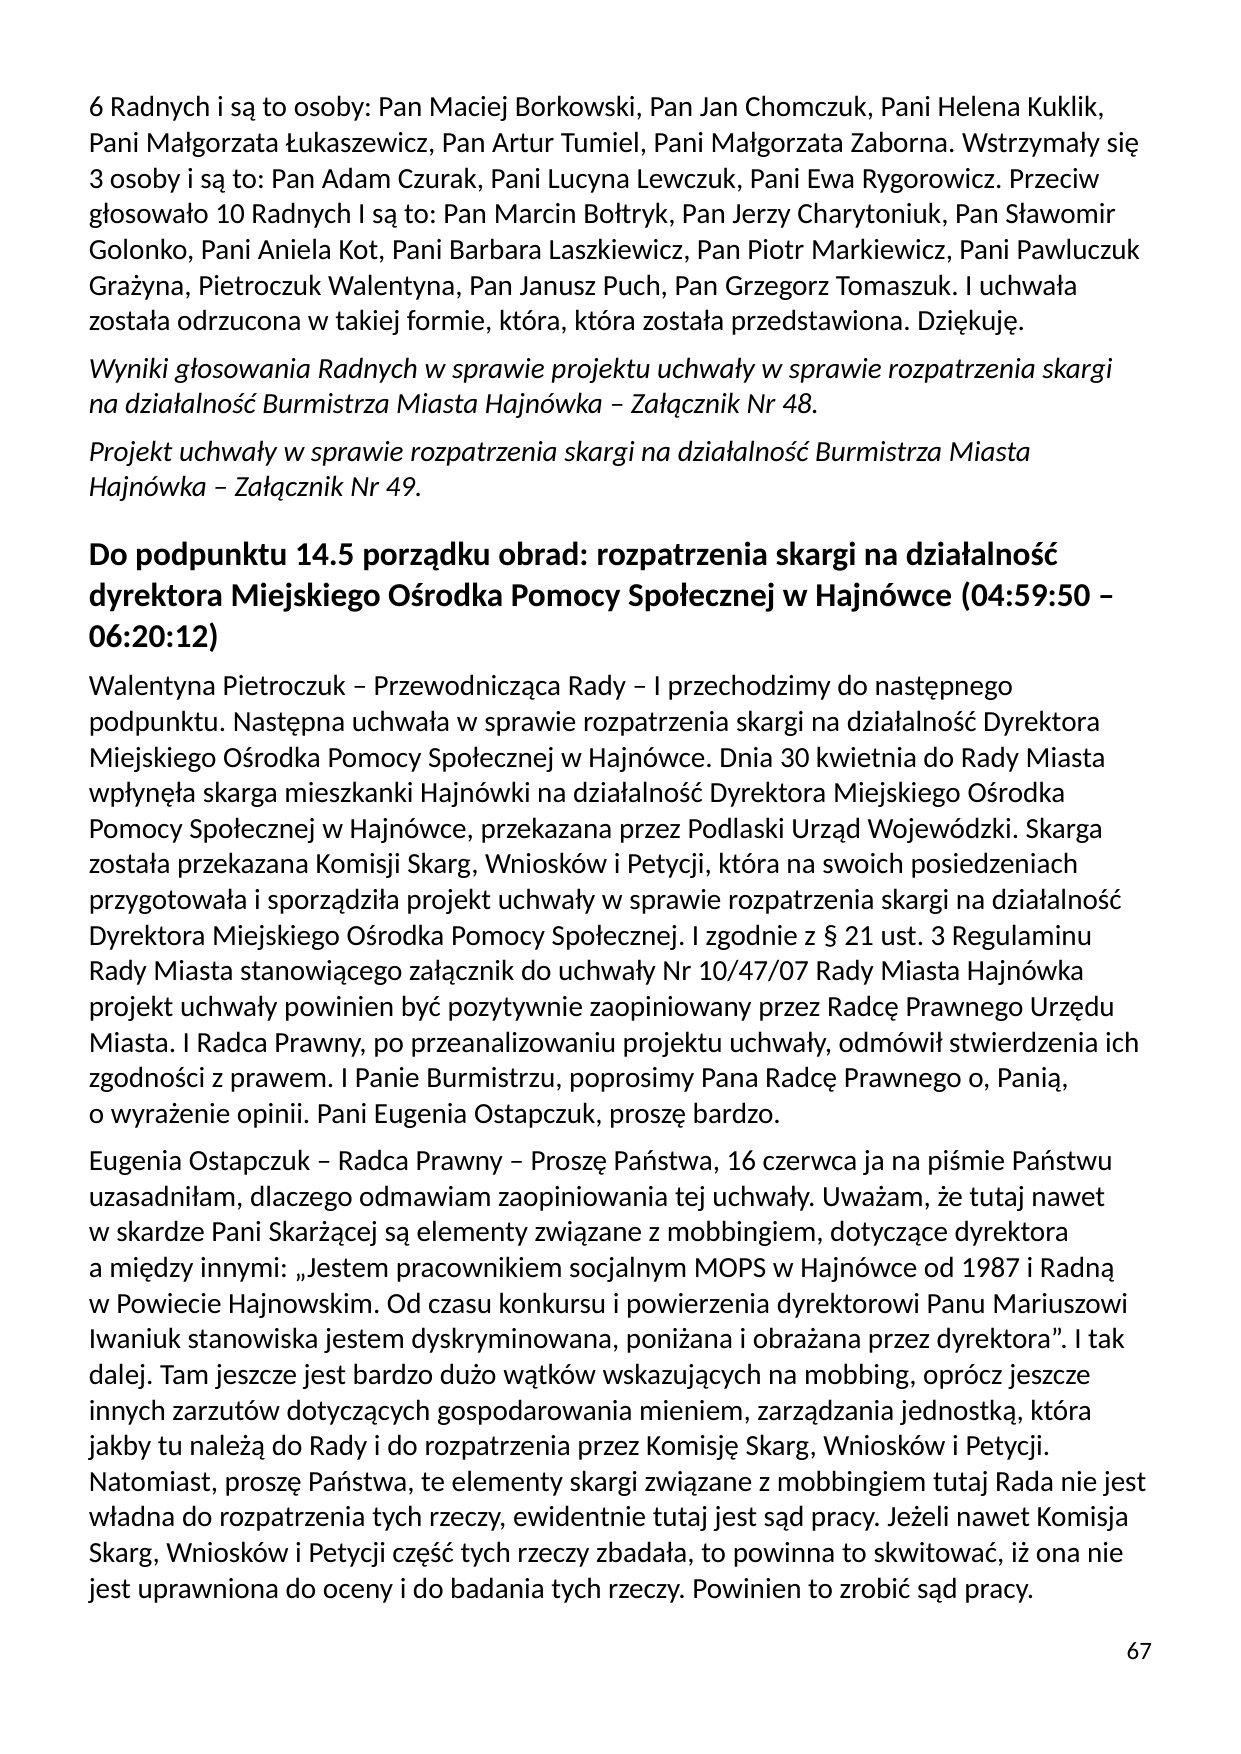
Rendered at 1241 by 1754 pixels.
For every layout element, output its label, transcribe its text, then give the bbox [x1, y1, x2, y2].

text Wyniki głosowania Radnych w sprawie projektu uchwały w sprawie rozpatrzenia skargi na działalność Burmistrza Miasta Hajnówka – Załącznik Nr 48. [88, 350, 1152, 421]
text Walentyna Pietroczuk – Przewodnicząca Rady – I przechodzimy do następnego podpunktu. Następna uchwała w sprawie rozpatrzenia skargi na działalność Dyrektora Miejskiego Ośrodka Pomocy Społecznej w Hajnówce. Dnia 30 kwietnia do Rady Miasta wpłynęła skarga mieszkanki Hajnówki na działalność Dyrektora Miejskiego Ośrodka Pomocy Społecznej w Hajnówce, przekazana przez Podlaski Urząd Wojewódzki. Skarga została przekazana Komisji Skarg, Wniosków i Petycji, która na swoich posiedzeniach przygotowała i sporządziła projekt uchwały w sprawie rozpatrzenia skargi na działalność Dyrektora Miejskiego Ośrodka Pomocy Społecznej. I zgodnie z § 21 ust. 3 Regulaminu Rady Miasta stanowiącego załącznik do uchwały Nr 10/47/07 Rady Miasta Hajnówka projekt uchwały powinien być pozytywnie zaopiniowany przez Radcę Prawnego Urzędu Miasta. I Radca Prawny, po przeanalizowaniu projektu uchwały, odmówił stwierdzenia ich zgodności z prawem. I Panie Burmistrzu, poprosimy Pana Radcę Prawnego o, Panią, o wyrażenie opinii. Pani Eugenia Ostapczuk, proszę bardzo. [88, 667, 1152, 1131]
text Projekt uchwały w sprawie rozpatrzenia skargi na działalność Burmistrza Miasta Hajnówka – Załącznik Nr 49. [88, 433, 1152, 504]
text Eugenia Ostapczuk – Radca Prawny – Proszę Państwa, 16 czerwca ja na piśmie Państwu uzasadniłam, dlaczego odmawiam zaopiniowania tej uchwały. Uważam, że tutaj nawet w skardze Pani Skarżącej są elementy związane z mobbingiem, dotyczące dyrektora a między innymi: „Jestem pracownikiem socjalnym MOPS w Hajnówce od 1987 i Radną w Powiecie Hajnowskim. Od czasu konkursu i powierzenia dyrektorowi Panu Mariuszowi Iwaniuk stanowiska jestem dyskryminowana, poniżana i obrażana przez dyrektora”. I tak dalej. Tam jeszcze jest bardzo dużo wątków wskazujących na mobbing, oprócz jeszcze innych zarzutów dotyczących gospodarowania mieniem, zarządzania jednostką, która jakby tu należą do Rady i do rozpatrzenia przez Komisję Skarg, Wniosków i Petycji. Natomiast, proszę Państwa, te elementy skargi związane z mobbingiem tutaj Rada nie jest władna do rozpatrzenia tych rzeczy, ewidentnie tutaj jest sąd pracy. Jeżeli nawet Komisja Skarg, Wniosków i Petycji część tych rzeczy zbadała, to powinna to skwitować, iż ona nie jest uprawniona do oceny i do badania tych rzeczy. Powinien to zrobić sąd pracy. [88, 1142, 1152, 1605]
text 6 Radnych i są to osoby: Pan Maciej Borkowski, Pan Jan Chomczuk, Pani Helena Kuklik, Pani Małgorzata Łukaszewicz, Pan Artur Tumiel, Pani Małgorzata Zaborna. Wstrzymały się 3 osoby i są to: Pan Adam Czurak, Pani Lucyna Lewczuk, Pani Ewa Rygorowicz. Przeciw głosowało 10 Radnych I są to: Pan Marcin Bołtryk, Pan Jerzy Charytoniuk, Pan Sławomir Golonko, Pani Aniela Kot, Pani Barbara Laszkiewicz, Pan Piotr Markiewicz, Pani Pawluczuk Grażyna, Pietroczuk Walentyna, Pan Janusz Puch, Pan Grzegorz Tomaszuk. I uchwała została odrzucona w takiej formie, która, która została przedstawiona. Dziękuję. [88, 88, 1152, 338]
subtitle Do podpunktu 14.5 porządku obrad: rozpatrzenia skargi na działalność dyrektora Miejskiego Ośrodka Pomocy Społecznej w Hajnówce (04:59:50 – 06:20:12) [88, 533, 1152, 656]
